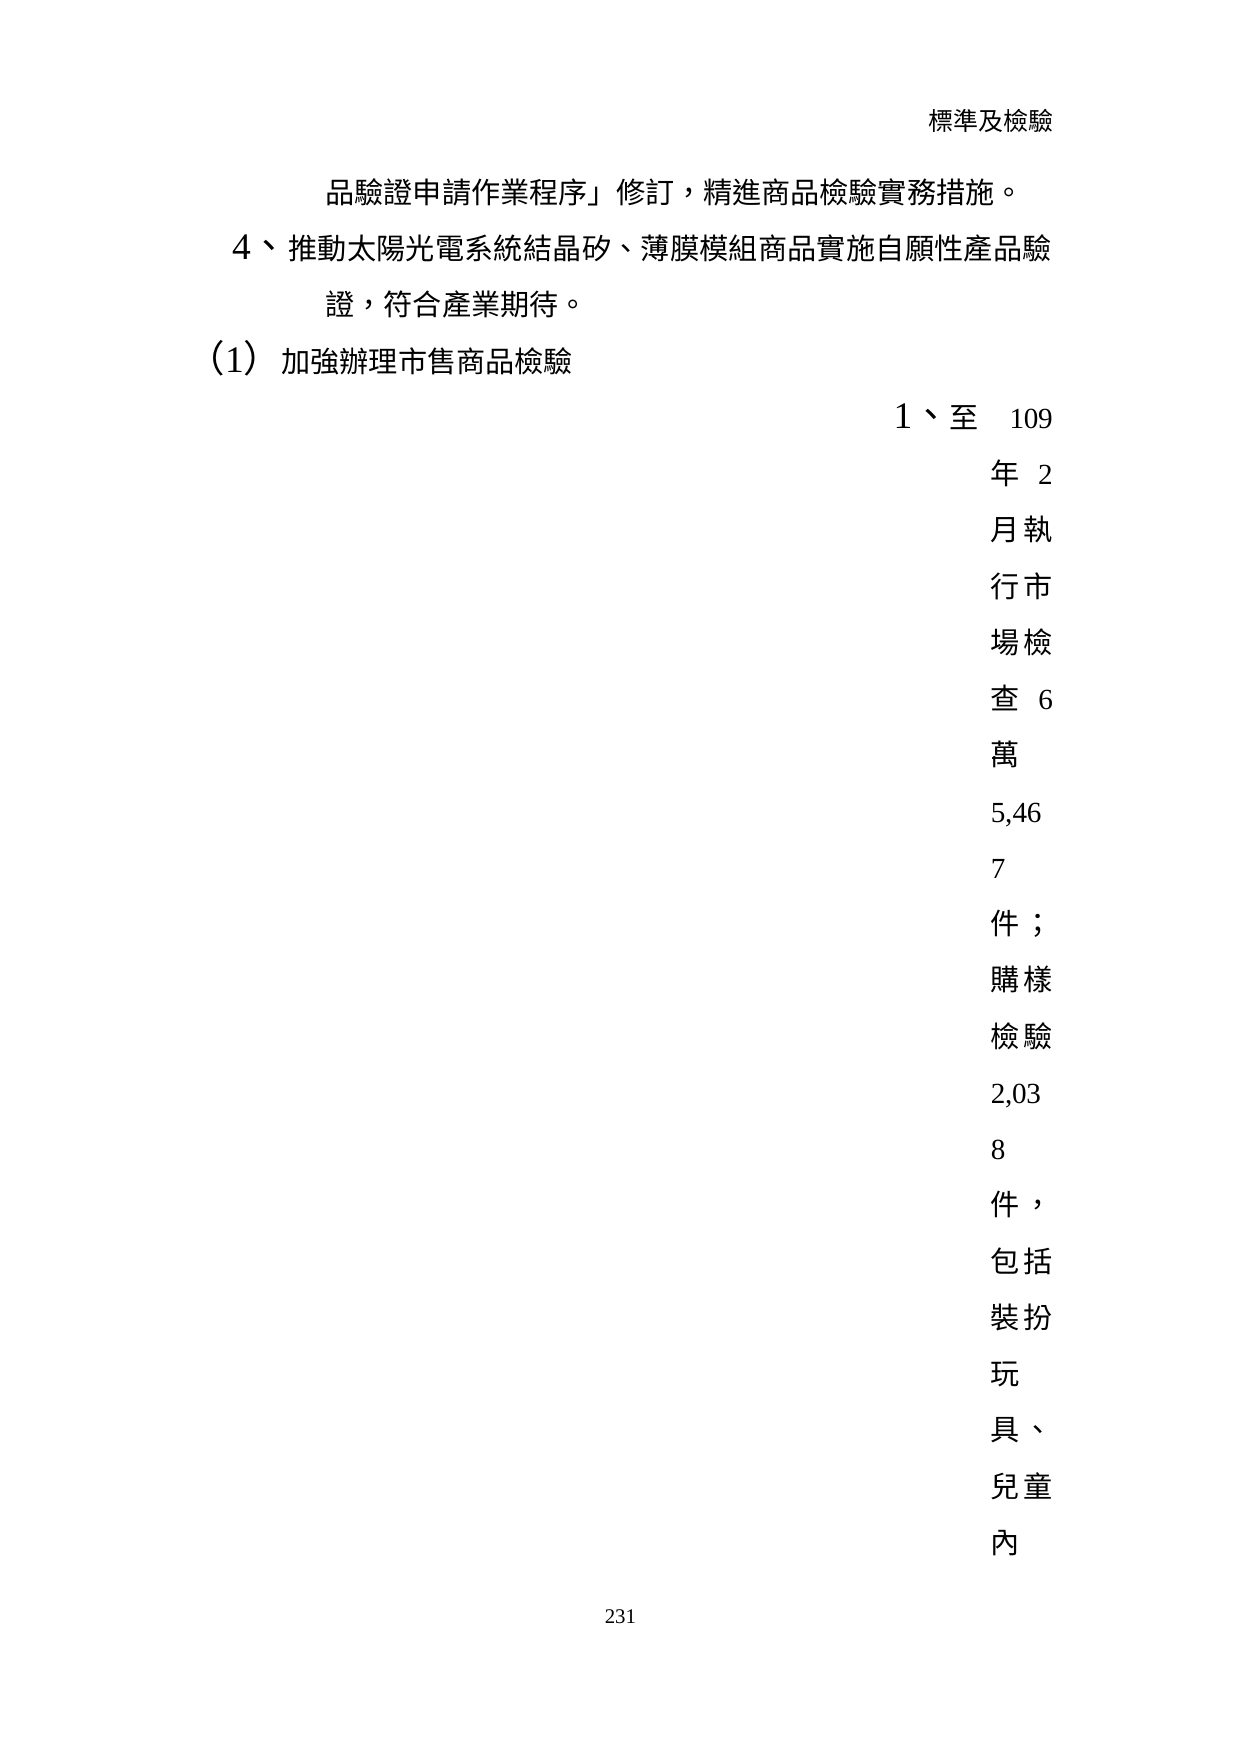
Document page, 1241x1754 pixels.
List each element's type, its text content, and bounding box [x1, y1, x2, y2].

list 至109年2月執行市場檢查6萬5,467件；購樣檢驗2,038件，包括裝扮玩具、兒童內 [893, 383, 1053, 1564]
list 品驗證申請作業程序」修訂，精進商品檢驗實務措施。 [232, 158, 1053, 214]
list 加強辦理市售商品檢驗 [187, 327, 1053, 383]
list 推動太陽光電系統結晶矽、薄膜模組商品實施自願性產品驗證，符合產業期待。 [232, 214, 1053, 327]
